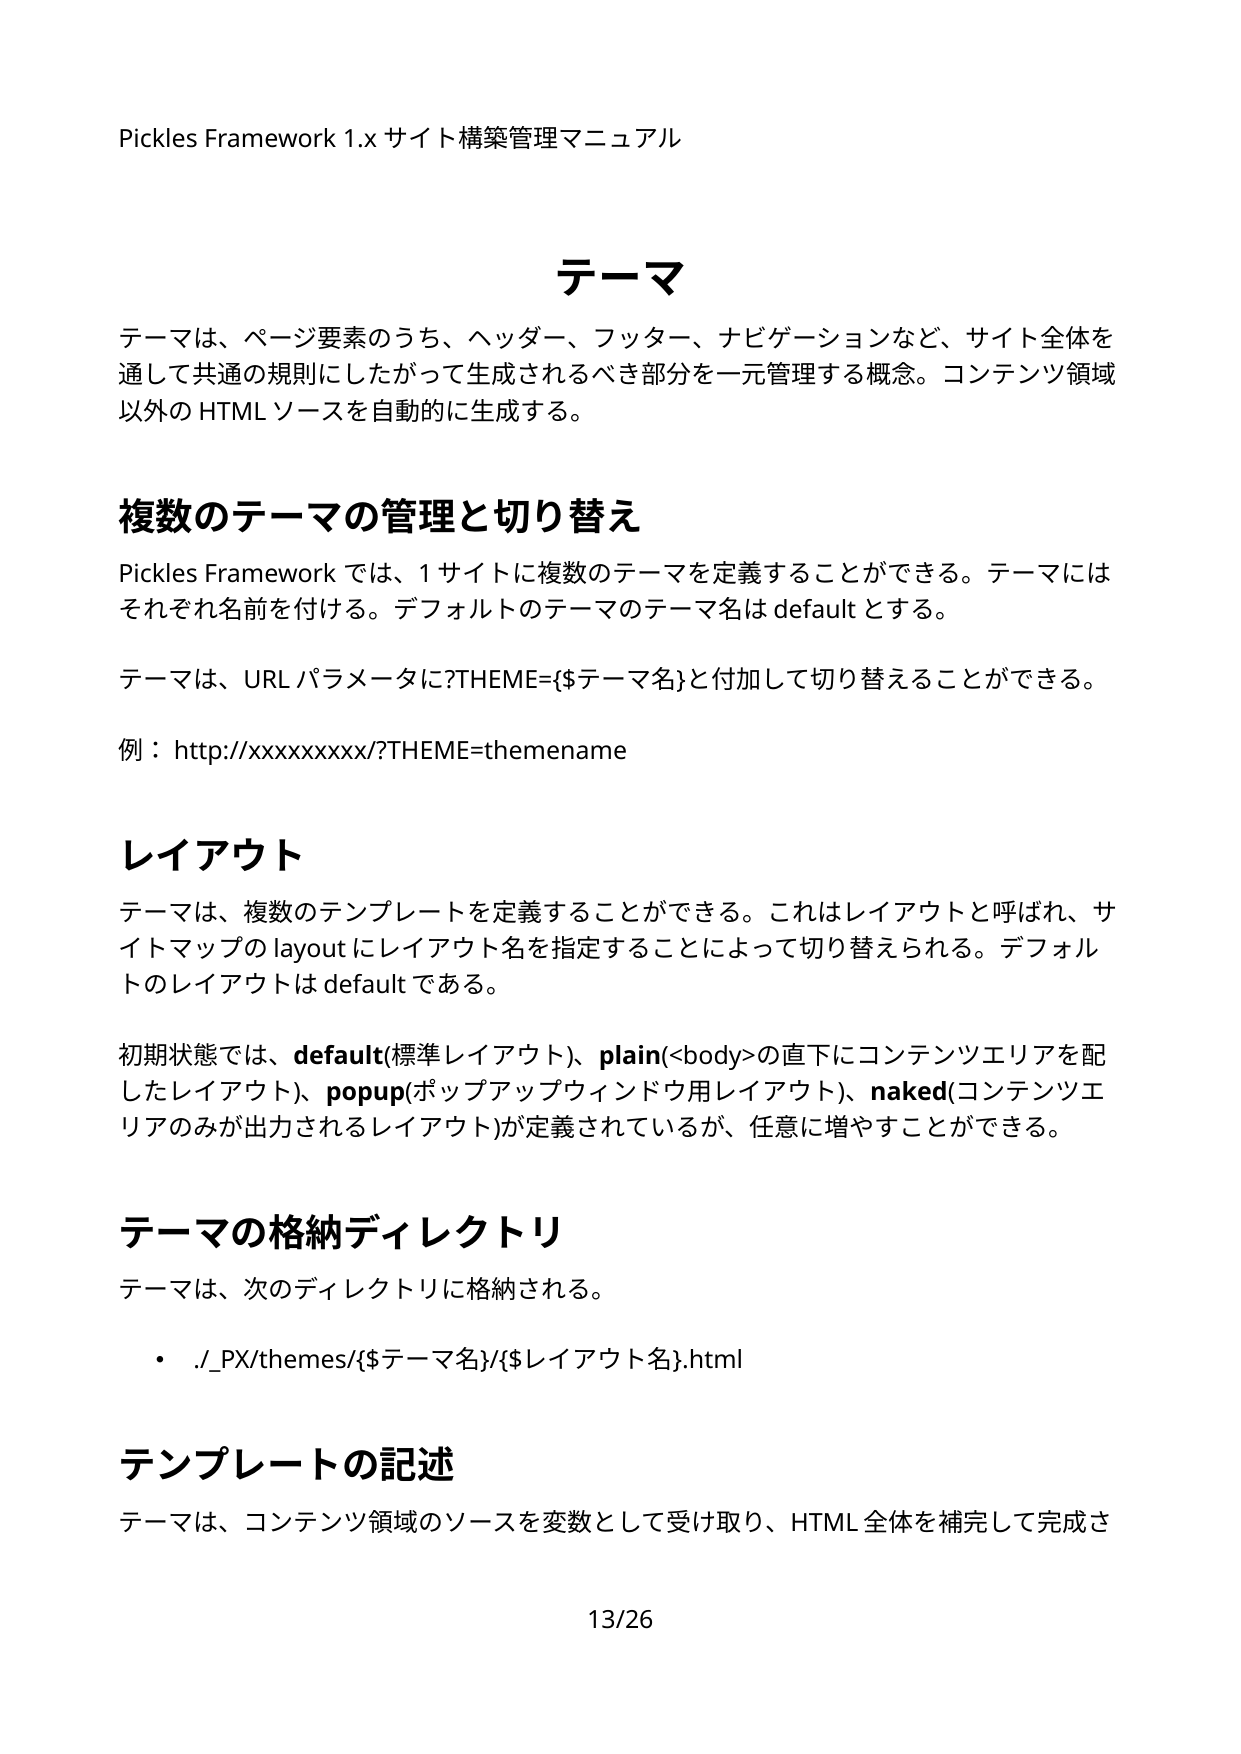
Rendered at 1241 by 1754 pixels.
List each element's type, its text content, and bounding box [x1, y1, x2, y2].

text テーマは、ページ要素のうち、ヘッダー、フッター、ナビゲーションなど、サイト全体を通して共通の規則にしたがって生成されるべき部分を一元管理する概念。コンテンツ領域以外のHTMLソースを自動的に生成する。 [118, 319, 1122, 427]
subtitle 複数のテーマの管理と切り替え [118, 487, 1122, 541]
text テーマは、コンテンツ領域のソースを変数として受け取り、HTML全体を補完して完成さ [118, 1502, 1122, 1538]
text 例： http://xxxxxxxxx/?THEME=themename [118, 730, 1122, 766]
text 初期状態では、default(標準レイアウト)、plain(<body>の直下にコンテンツエリアを配したレイアウト)、popup(ポップアップウィンドウ用レイアウト)、naked(コンテンツエリアのみが出力されるレイアウト)が定義されているが、任意に増やすことができる。 [118, 1035, 1122, 1144]
list ./_PX/themes/{$テーマ名}/{$レイアウト名}.html [156, 1340, 1122, 1376]
text テーマは、次のディレクトリに格納される。 [118, 1270, 1122, 1306]
text テーマは、複数のテンプレートを定義することができる。これはレイアウトと呼ばれ、サイトマップのlayoutにレイアウト名を指定することによって切り替えられる。デフォルトのレイアウトはdefaultである。 [118, 892, 1122, 1001]
text Pickles Framework では、1サイトに複数のテーマを定義することができる。テーマにはそれぞれ名前を付ける。デフォルトのテーマのテーマ名はdefaultとする。 [118, 553, 1122, 626]
text テーマは、URLパラメータに?THEME={$テーマ名}と付加して切り替えることができる。 [118, 660, 1122, 696]
subtitle テーマ [118, 243, 1122, 306]
subtitle テンプレートの記述 [118, 1435, 1122, 1489]
subtitle レイアウト [118, 826, 1122, 880]
subtitle テーマの格納ディレクトリ [118, 1203, 1122, 1257]
